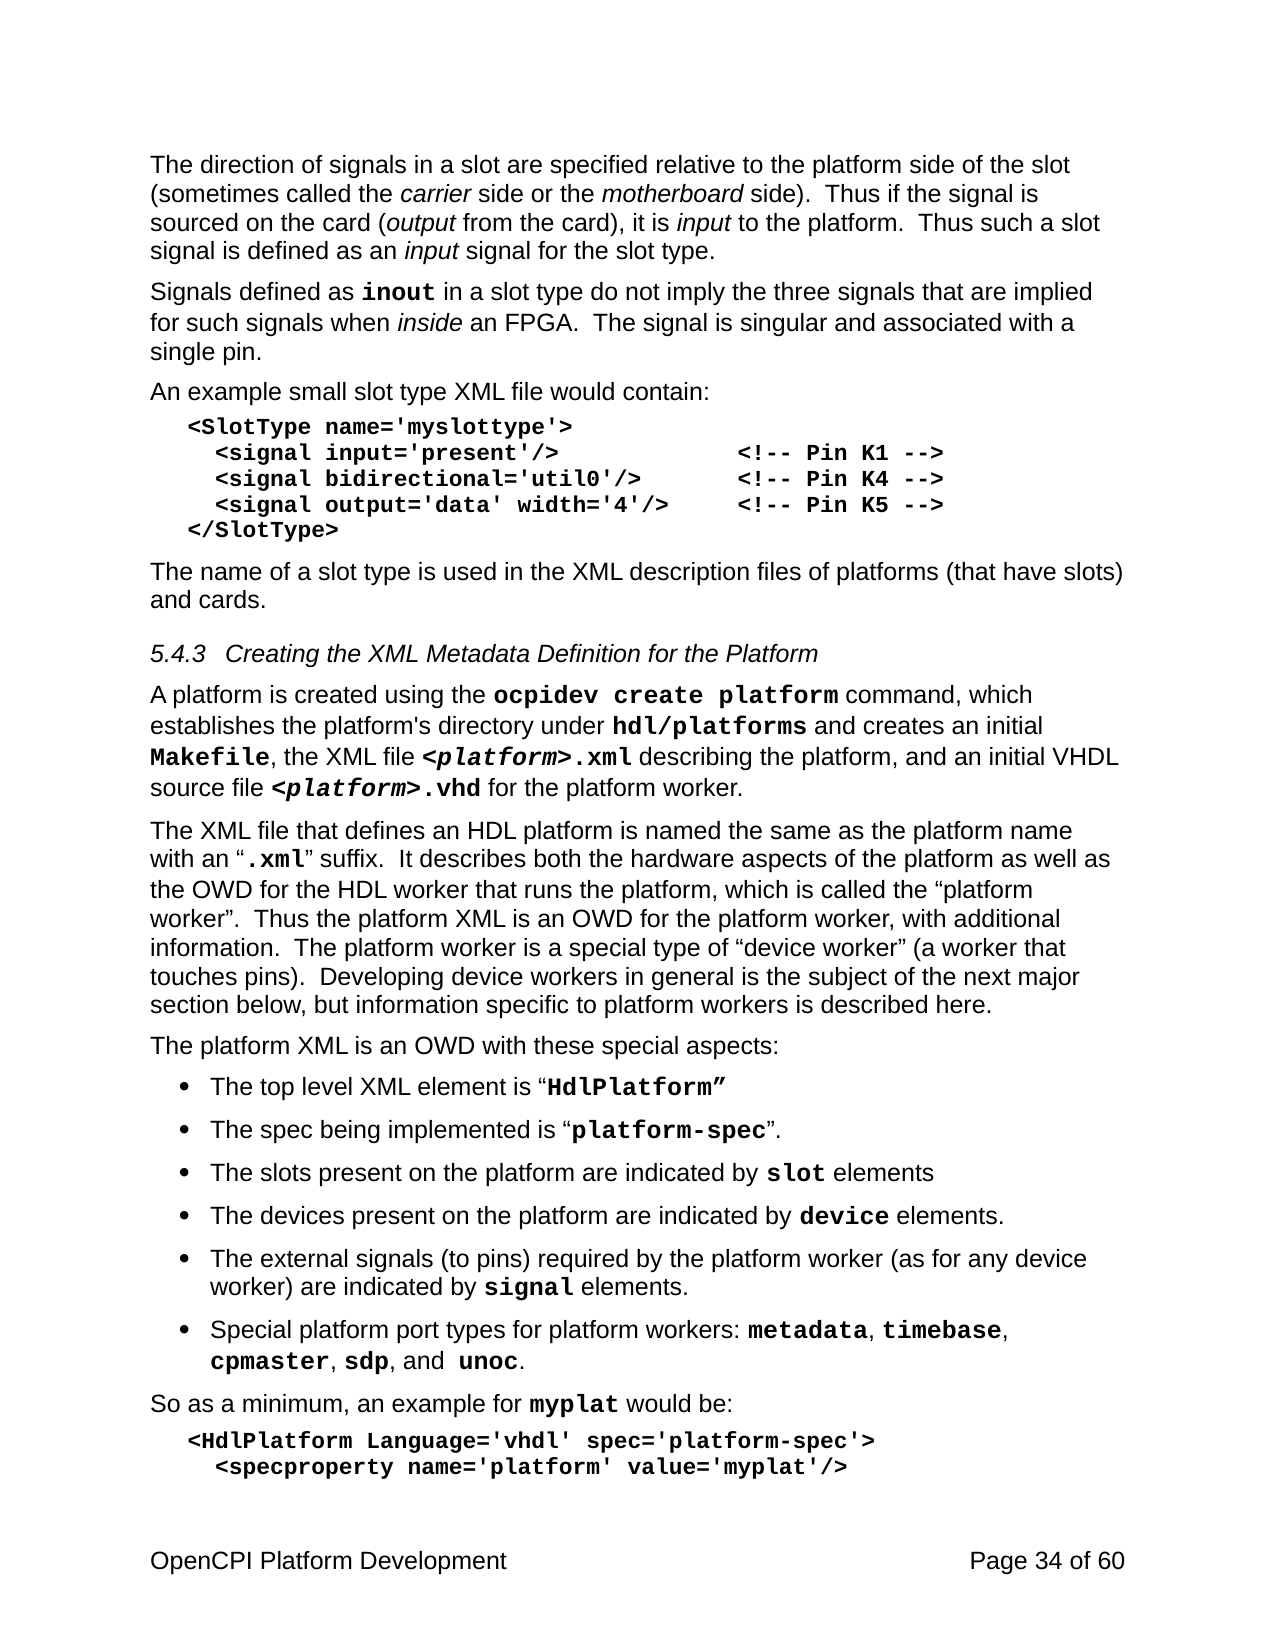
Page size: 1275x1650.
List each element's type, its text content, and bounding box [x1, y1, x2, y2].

text An example small slot type XML file would contain: [150, 377, 1125, 406]
text <SlotType name='myslottype'> <signal input='present'/> <!-- Pin K1 --> <signal bidirectional='util0'/> <!-- Pin K4 --> <signal output='data' width='4'/> <!-- Pin K5 --> </SlotType> [187, 415, 1125, 545]
text The direction of signals in a slot are specified relative to the platform side of the slot (sometimes called the carrier side or the motherboard side). Thus if the signal is sourced on the card (output from the card), it is input to the platform. Thus such a slot signal is defined as an input signal for the slot type. [150, 150, 1125, 265]
subtitle Creating the XML Metadata Definition for the Platform [150, 639, 1125, 668]
text <HdlPlatform Language='vhdl' spec='platform-spec'> <specproperty name='platform' value='myplat'/> [187, 1429, 1125, 1481]
list The slots present on the platform are indicated by slot elements [180, 1158, 1125, 1189]
list Special platform port types for platform workers: metadata, timebase, cpmaster, sdp, and unoc. [180, 1315, 1125, 1377]
text A platform is created using the ocpidev create platform command, which establishes the platform's directory under hdl/platforms and creates an initial Makefile, the XML file <platform>.xml describing the platform, and an initial VHDL source file <platform>.vhd for the platform worker. [150, 680, 1125, 804]
text The platform XML is an OWD with these special aspects: [150, 1031, 1125, 1060]
text The name of a slot type is used in the XML description files of platforms (that have slots) and cards. [150, 557, 1125, 614]
text So as a minimum, an example for myplat would be: [150, 1389, 1125, 1420]
text Signals defined as inout in a slot type do not imply the three signals that are implied for such signals when inside an FPGA. The signal is singular and associated with a single pin. [150, 277, 1125, 365]
list The spec being implemented is “platform-spec”. [180, 1115, 1125, 1146]
list The top level XML element is “HdlPlatform” [180, 1072, 1125, 1103]
list The external signals (to pins) required by the platform worker (as for any device worker) are indicated by signal elements. [180, 1243, 1125, 1303]
list The devices present on the platform are indicated by device elements. [180, 1201, 1125, 1232]
text The XML file that defines an HDL platform is named the same as the platform name with an “.xml” suffix. It describes both the hardware aspects of the platform as well as the OWD for the HDL worker that runs the platform, which is called the “platform worker”. Thus the platform XML is an OWD for the platform worker, with additional information. The platform worker is a special type of “device worker” (a worker that touches pins). Developing device workers in general is the subject of the next major section below, but information specific to platform workers is described here. [150, 816, 1125, 1019]
